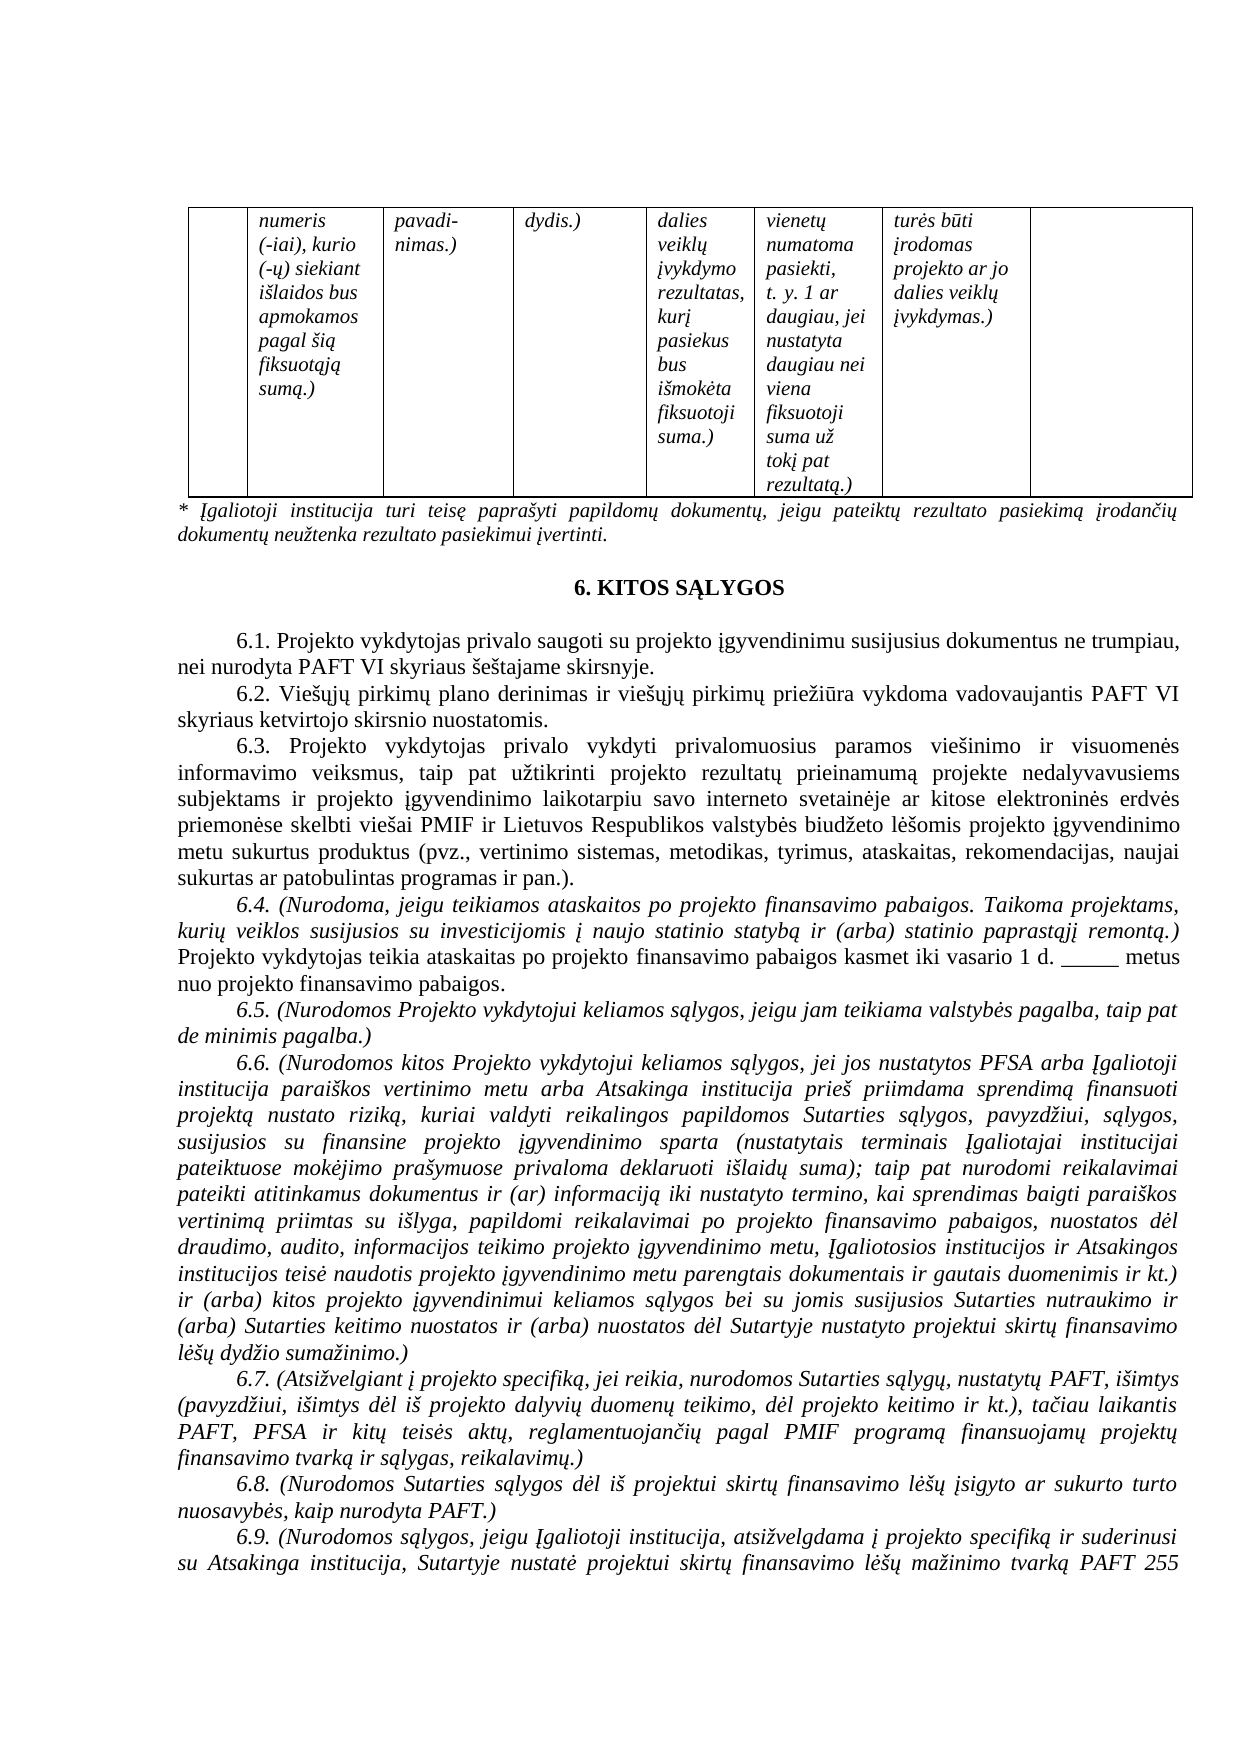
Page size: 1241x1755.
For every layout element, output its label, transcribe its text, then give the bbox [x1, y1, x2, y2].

table_cell [189, 208, 247, 496]
text 6.8. (Nurodomos Sutarties sąlygos dėl iš projektui skirtų finansavimo lėšų įsigyto ar sukurto turto nuosavybės, kaip nurodyta PAFT.) [177, 1470, 1181, 1523]
text 6.3. Projekto vykdytojas privalo vykdyti privalomuosius paramos viešinimo ir visuomenės informavimo veiksmus, taip pat užtikrinti projekto rezultatų prieinamumą projekte nedalyvavusiems subjektams ir projekto įgyvendinimo laikotarpiu savo interneto svetainėje ar kitose elektroninės erdvės priemonėse skelbti viešai PMIF ir Lietuvos Respublikos valstybės biudžeto lėšomis projekto įgyvendinimo metu sukurtus produktus (pvz., vertinimo sistemas, metodikas, tyrimus, ataskaitas, rekomendacijas, naujai sukurtas ar patobulintas programas ir pan.). [177, 732, 1181, 891]
text 6.4. (Nurodoma, jeigu teikiamos ataskaitos po projekto finansavimo pabaigos. Taikoma projektams, kurių veiklos susijusios su investicijomis į naujo statinio statybą ir (arba) statinio paprastąjį remontą.) Projekto vykdytojas teikia ataskaitas po projekto finansavimo pabaigos kasmet iki vasario 1 d. _____ metus nuo projekto finansavimo pabaigos. [177, 891, 1181, 996]
text 6.6. (Nurodomos kitos Projekto vykdytojui keliamos sąlygos, jei jos nustatytos PFSA arba Įgaliotoji institucija paraiškos vertinimo metu arba Atsakinga institucija prieš priimdama sprendimą finansuoti projektą nustato riziką, kuriai valdyti reikalingos papildomos Sutarties sąlygos, pavyzdžiui, sąlygos, susijusios su finansine projekto įgyvendinimo sparta (nustatytais terminais Įgaliotajai institucijai pateiktuose mokėjimo prašymuose privaloma deklaruoti išlaidų suma); taip pat nurodomi reikalavimai pateikti atitinkamus dokumentus ir (ar) informaciją iki nustatyto termino, kai sprendimas baigti paraiškos vertinimą priimtas su išlyga, papildomi reikalavimai po projekto finansavimo pabaigos, nuostatos dėl draudimo, audito, informacijos teikimo projekto įgyvendinimo metu, Įgaliotosios institucijos ir Atsakingos institucijos teisė naudotis projekto įgyvendinimo metu parengtais dokumentais ir gautais duomenimis ir kt.) ir (arba) kitos projekto įgyvendinimui keliamos sąlygos bei su jomis susijusios Sutarties nutraukimo ir (arba) Sutarties keitimo nuostatos ir (arba) nuostatos dėl Sutartyje nustatyto projektui skirtų finansavimo lėšų dydžio sumažinimo.) [177, 1049, 1181, 1365]
text 6.2. Viešųjų pirkimų plano derinimas ir viešųjų pirkimų priežiūra vykdoma vadovaujantis PAFT VI skyriaus ketvirtojo skirsnio nuostatomis. [177, 680, 1181, 732]
text 6.9. (Nurodomos sąlygos, jeigu Įgaliotoji institucija, atsižvelgdama į projekto specifiką ir suderinusi su Atsakinga institucija, Sutartyje nustatė projektui skirtų finansavimo lėšų mažinimo tvarką PAFT 255 [177, 1523, 1181, 1576]
table_cell turės būti įrodomas projekto ar jo dalies veiklų įvykdymas.) [883, 208, 1030, 496]
table_cell [1031, 208, 1192, 496]
table_cell numeris (-iai), kurio (-ų) siekiant išlaidos bus apmokamos pagal šią fiksuotąją sumą.) [248, 208, 383, 496]
table_cell dalies veiklų įvykdymo rezultatas, kurį pasiekus bus išmokėta fiksuotoji suma.) [647, 208, 754, 496]
text 6.5. (Nurodomos Projekto vykdytojui keliamos sąlygos, jeigu jam teikiama valstybės pagalba, taip pat de minimis pagalba.) [177, 996, 1181, 1049]
table_cell pavadi-nimas.) [384, 208, 513, 496]
table_cell vienetų numatoma pasiekti, t. y. 1 ar daugiau, jei nustatyta daugiau nei viena fiksuotoji suma už tokį pat rezultatą.) [755, 208, 882, 496]
text * Įgaliotoji institucija turi teisę paprašyti papildomų dokumentų, jeigu pateiktų rezultato pasiekimą įrodančių dokumentų neužtenka rezultato pasiekimui įvertinti. [177, 497, 1181, 546]
table_cell dydis.) [514, 208, 646, 496]
text 6.1. Projekto vykdytojas privalo saugoti su projekto įgyvendinimu susijusius dokumentus ne trumpiau, nei nurodyta PAFT VI skyriaus šeštajame skirsnyje. [177, 627, 1181, 680]
text 6. KITOS SĄLYGOS [177, 574, 1181, 601]
text 6.7. (Atsižvelgiant į projekto specifiką, jei reikia, nurodomos Sutarties sąlygų, nustatytų PAFT, išimtys (pavyzdžiui, išimtys dėl iš projekto dalyvių duomenų teikimo, dėl projekto keitimo ir kt.), tačiau laikantis PAFT, PFSA ir kitų teisės aktų, reglamentuojančių pagal PMIF programą finansuojamų projektų finansavimo tvarką ir sąlygas, reikalavimų.) [177, 1365, 1181, 1470]
